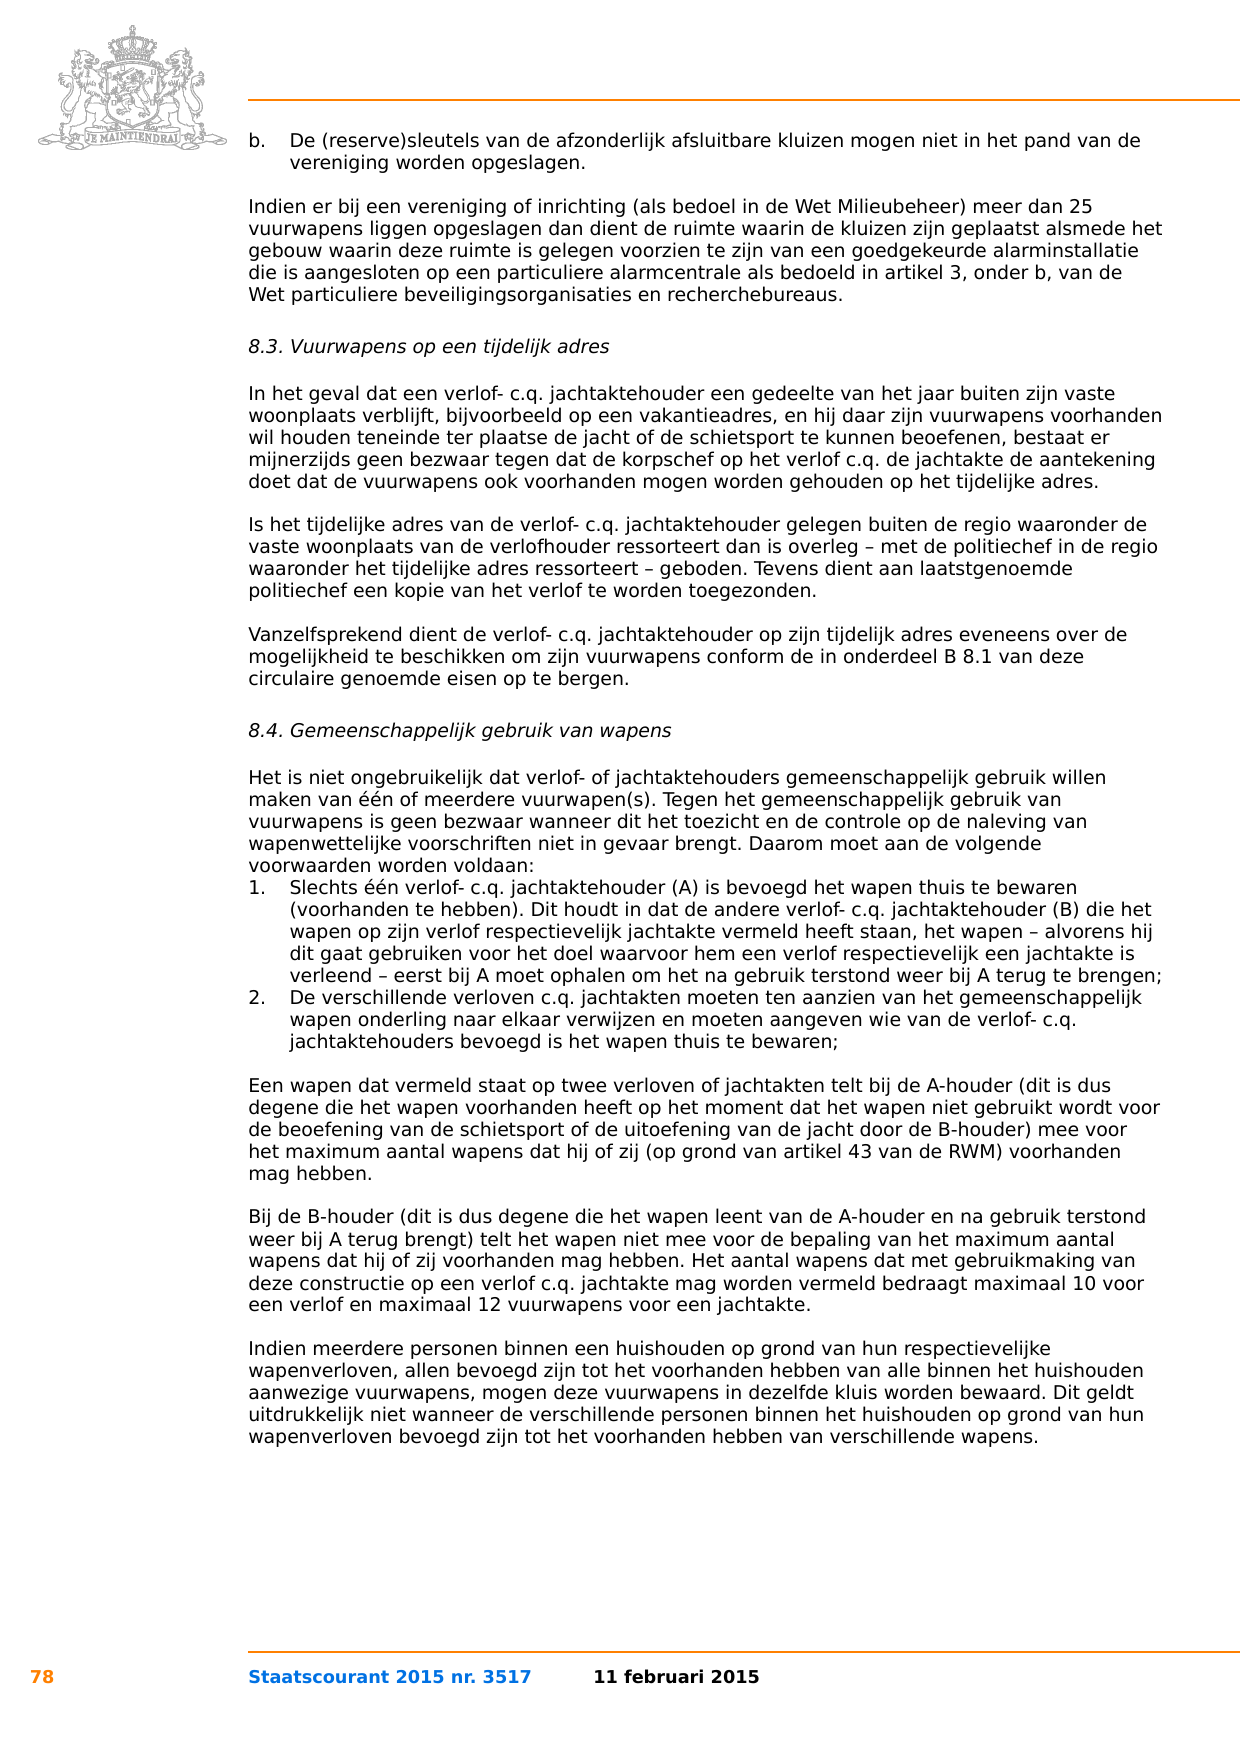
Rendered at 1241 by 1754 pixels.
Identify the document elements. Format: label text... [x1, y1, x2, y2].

text Indien er bij een vereniging of inrichting (als bedoel in de Wet Milieubeheer) meer dan 25 vuurwapens liggen opgeslagen dan dient de ruimte waarin de kluizen zijn geplaatst alsmede het gebouw waarin deze ruimte is gelegen voorzien te zijn van een goedgekeurde alarminstallatie die is aangesloten op een particuliere alarmcentrale als bedoeld in artikel 3, onder b, van de Wet particuliere beveiligingsorganisaties en recherchebureaus. [248, 196, 1163, 306]
text b. De (reserve)sleutels van de afzonderlijk afsluitbare kluizen mogen niet in het pand van de vereniging worden opgeslagen. [248, 130, 1163, 174]
text Indien meerdere personen binnen een huishouden op grond van hun respectievelijke wapenverloven, allen bevoegd zijn tot het voorhanden hebben van alle binnen het huishouden aanwezige vuurwapens, mogen deze vuurwapens in dezelfde kluis worden bewaard. Dit geldt uitdrukkelijk niet wanneer de verschillende personen binnen het huishouden op grond van hun wapenverloven bevoegd zijn tot het voorhanden hebben van verschillende wapens. [248, 1338, 1163, 1448]
text In het geval dat een verlof- c.q. jachtaktehouder een gedeelte van het jaar buiten zijn vaste woonplaats verblijft, bijvoorbeeld op een vakantieadres, en hij daar zijn vuurwapens voorhanden wil houden teneinde ter plaatse de jacht of de schietsport te kunnen beoefenen, bestaat er mijnerzijds geen bezwaar tegen dat de korpschef op het verlof c.q. de jachtakte de aantekening doet dat de vuurwapens ook voorhanden mogen worden gehouden op het tijdelijke adres. [248, 383, 1163, 492]
subtitle 8.4. Gemeenschappelijk gebruik van wapens [248, 720, 1163, 742]
text Het is niet ongebruikelijk dat verlof- of jachtaktehouders gemeenschappelijk gebruik willen maken van één of meerdere vuurwapen(s). Tegen het gemeenschappelijk gebruik van vuurwapens is geen bezwaar wanneer dit het toezicht en de controle op de naleving van wapenwettelijke voorschriften niet in gevaar brengt. Daarom moet aan de volgende voorwaarden worden voldaan: [248, 767, 1163, 877]
text 1. Slechts één verlof- c.q. jachtaktehouder (A) is bevoegd het wapen thuis te bewaren (voorhanden te hebben). Dit houdt in dat de andere verlof- c.q. jachtaktehouder (B) die het wapen op zijn verlof respectievelijk jachtakte vermeld heeft staan, het wapen – alvorens hij dit gaat gebruiken voor het doel waarvoor hem een verlof respectievelijk een jachtakte is verleend – eerst bij A moet ophalen om het na gebruik terstond weer bij A terug te brengen; [248, 877, 1163, 987]
text Is het tijdelijke adres van de verlof- c.q. jachtaktehouder gelegen buiten de regio waaronder de vaste woonplaats van de verlofhouder ressorteert dan is overleg – met de politiechef in de regio waaronder het tijdelijke adres ressorteert – geboden. Tevens dient aan laatstgenoemde politiechef een kopie van het verlof te worden toegezonden. [248, 514, 1163, 602]
text Bij de B-houder (dit is dus degene die het wapen leent van de A-houder en na gebruik terstond weer bij A terug brengt) telt het wapen niet mee voor de bepaling van het maximum aantal wapens dat hij of zij voorhanden mag hebben. Het aantal wapens dat met gebruikmaking van deze constructie op een verlof c.q. jachtakte mag worden vermeld bedraagt maximaal 10 voor een verlof en maximaal 12 vuurwapens voor een jachtakte. [248, 1206, 1163, 1316]
text Een wapen dat vermeld staat op twee verloven of jachtakten telt bij de A-houder (dit is dus degene die het wapen voorhanden heeft op het moment dat het wapen niet gebruikt wordt voor de beoefening van de schietsport of de uitoefening van de jacht door de B-houder) mee voor het maximum aantal wapens dat hij of zij (op grond van artikel 43 van de RWM) voorhanden mag hebben. [248, 1075, 1163, 1184]
subtitle 8.3. Vuurwapens op een tijdelijk adres [248, 336, 1163, 358]
text Vanzelfsprekend dient de verlof- c.q. jachtaktehouder op zijn tijdelijk adres eveneens over de mogelijkheid te beschikken om zijn vuurwapens conform de in onderdeel B 8.1 van deze circulaire genoemde eisen op te bergen. [248, 624, 1163, 690]
text 2. De verschillende verloven c.q. jachtakten moeten ten aanzien van het gemeenschappelijk wapen onderling naar elkaar verwijzen en moeten aangeven wie van de verlof- c.q. jachtaktehouders bevoegd is het wapen thuis te bewaren; [248, 987, 1163, 1053]
picture [38, 25, 227, 150]
